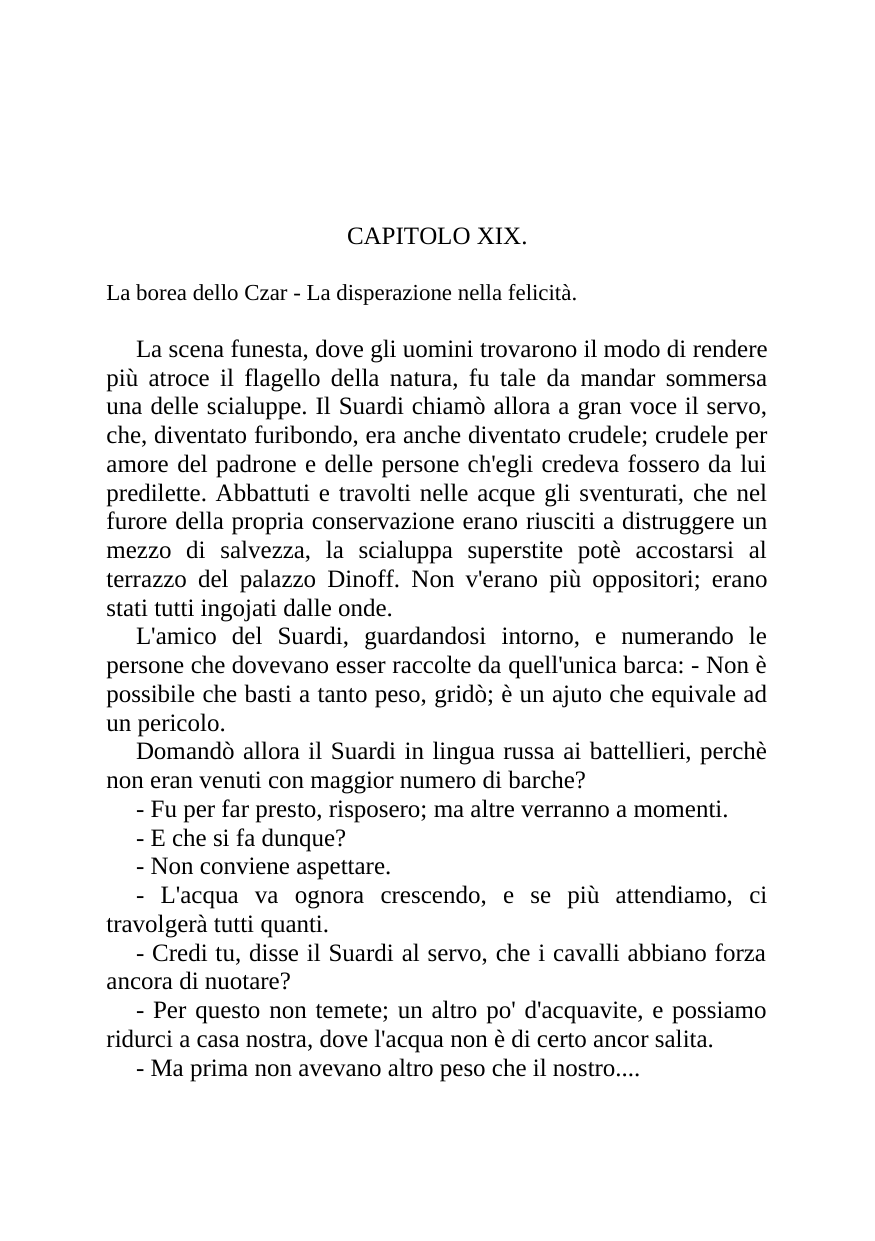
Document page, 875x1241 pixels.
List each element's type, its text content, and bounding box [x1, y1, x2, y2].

text - Fu per far presto, risposero; ma altre verranno a momenti. [106, 794, 768, 823]
text - Non conviene aspettare. [106, 851, 768, 880]
text Domandò allora il Suardi in lingua russa ai battellieri, perchè non eran venuti con maggior numero di barche? [106, 736, 768, 794]
text La scena funesta, dove gli uomini trovarono il modo di rendere più atroce il flagello della natura, fu tale da mandar sommersa una delle scialuppe. Il Suardi chiamò allora a gran voce il servo, che, diventato furibondo, era anche diventato crudele; crudele per amore del padrone e delle persone ch'egli credeva fossero da lui predilette. Abbattuti e travolti nelle acque gli sventurati, che nel furore della propria conservazione erano riusciti a distruggere un mezzo di salvezza, la scialuppa superstite potè accostarsi al terrazzo del palazzo Dinoff. Non v'erano più oppositori; erano stati tutti ingojati dalle onde. [106, 334, 768, 621]
text - Ma prima non avevano altro peso che il nostro.... [106, 1053, 768, 1081]
text - Credi tu, disse il Suardi al servo, che i cavalli abbiano forza ancora di nuotare? [106, 938, 768, 995]
text La borea dello Czar - La disperazione nella felicità. [106, 279, 768, 305]
text - L'acqua va ognora crescendo, e se più attendiamo, ci travolgerà tutti quanti. [106, 880, 768, 938]
text - Per questo non temete; un altro po' d'acquavite, e possiamo ridurci a casa nostra, dove l'acqua non è di certo ancor salita. [106, 995, 768, 1053]
text - E che si fa dunque? [106, 823, 768, 851]
text L'amico del Suardi, guardandosi intorno, e numerando le persone che dovevano esser raccolte da quell'unica barca: - Non è possibile che basti a tanto peso, gridò; è un ajuto che equivale ad un pericolo. [106, 621, 768, 736]
text CAPITOLO XIX. [106, 221, 768, 250]
